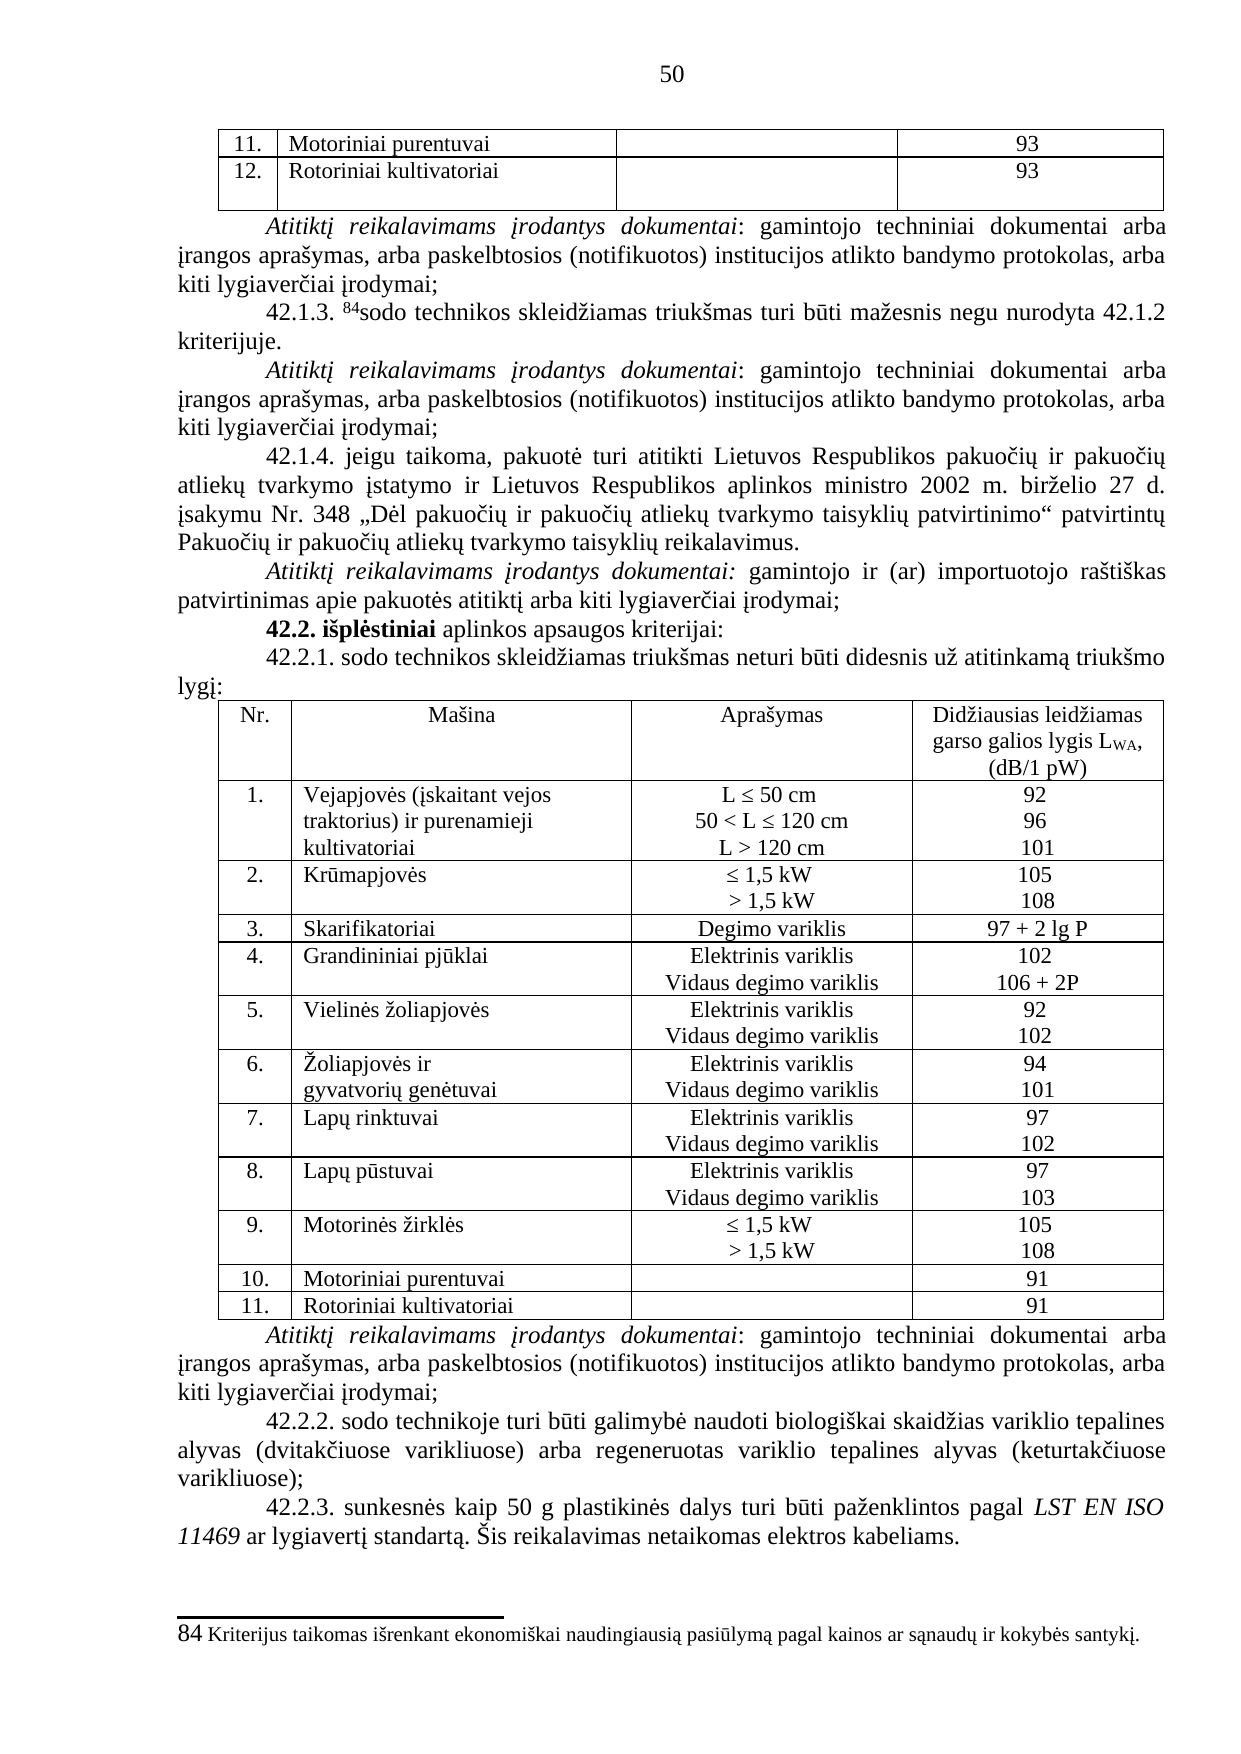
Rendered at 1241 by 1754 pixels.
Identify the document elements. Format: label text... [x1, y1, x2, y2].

table_cell Motoriniai purentuvai [292, 1265, 631, 1291]
text Atitiktį reikalavimams įrodantys dokumentai: gamintojo ir (ar) importuotojo raštiškas patvirtinimas apie pakuotės atitiktį arba kiti lygiaverčiai įrodymai; [177, 556, 1166, 614]
table_cell 97 103 [913, 1158, 1163, 1210]
table_cell Žoliapjovės ir gyvatvorių genėtuvai [292, 1050, 631, 1103]
table_cell 4. [219, 943, 291, 995]
table_cell 2. [219, 861, 291, 914]
text Atitiktį reikalavimams įrodantys dokumentai: gamintojo techniniai dokumentai arba įrangos aprašymas, arba paskelbtosios (notifikuotos) institucijos atlikto bandymo protokolas, arba kiti lygiaverčiai įrodymai; [177, 355, 1166, 441]
table_cell 105 108 [913, 861, 1163, 914]
table_cell 97 + 2 lg P [913, 915, 1163, 941]
table_cell [632, 1292, 912, 1319]
table_cell 93 [898, 158, 1163, 210]
table_cell [617, 158, 897, 210]
table_cell Krūmapjovės [292, 861, 631, 914]
table_cell ≤ 1,5 kW > 1,5 kW [632, 861, 912, 914]
table_cell ≤ 1,5 kW > 1,5 kW [632, 1211, 912, 1264]
table_cell Elektrinis variklis Vidaus degimo variklis [632, 1050, 912, 1103]
table_cell 92 96 101 [913, 781, 1163, 860]
table_cell Elektrinis variklis Vidaus degimo variklis [632, 1104, 912, 1156]
table_cell Rotoriniai kultivatoriai [278, 158, 616, 210]
table_cell Vielinės žoliapjovės [292, 996, 631, 1049]
table_cell Grandininiai pjūklai [292, 943, 631, 995]
table_cell Elektrinis variklis Vidaus degimo variklis [632, 943, 912, 995]
table_cell Lapų pūstuvai [292, 1158, 631, 1210]
text 42.2. išplėstiniai aplinkos apsaugos kriterijai: [177, 614, 1166, 642]
table_cell 9. [219, 1211, 291, 1264]
table_cell 105 108 [913, 1211, 1163, 1264]
text Atitiktį reikalavimams įrodantys dokumentai: gamintojo techniniai dokumentai arba įrangos aprašymas, arba paskelbtosios (notifikuotos) institucijos atlikto bandymo protokolas, arba kiti lygiaverčiai įrodymai; [177, 211, 1166, 297]
text 42.2.1. sodo technikos skleidžiamas triukšmas neturi būti didesnis už atitinkamą triukšmo lygį: [177, 642, 1166, 700]
text 42.1.4. jeigu taikoma, pakuotė turi atitikti Lietuvos Respublikos pakuočių ir pakuočių atliekų tvarkymo įstatymo ir Lietuvos Respublikos aplinkos ministro 2002 m. birželio 27 d. įsakymu Nr. 348 „Dėl pakuočių ir pakuočių atliekų tvarkymo taisyklių patvirtinimo“ patvirtintų Pakuočių ir pakuočių atliekų tvarkymo taisyklių reikalavimus. [177, 441, 1166, 556]
table_cell Degimo variklis [632, 915, 912, 941]
table_cell 12. [219, 158, 277, 210]
table_cell 94 101 [913, 1050, 1163, 1103]
table_cell L ≤ 50 cm 50 < L ≤ 120 cm L > 120 cm [632, 781, 912, 860]
table_cell Rotoriniai kultivatoriai [292, 1292, 631, 1319]
table_cell 92 102 [913, 996, 1163, 1049]
table_header Aprašymas [632, 701, 912, 780]
text 42.1.3. sodo technikos skleidžiamas triukšmas turi būti mažesnis negu nurodyta 42.1.2 kriterijuje. [177, 297, 1166, 355]
text Kriterijus taikomas išrenkant ekonomiškai naudingiausią pasiūlymą pagal kainos ar sąnaudų ir kokybės santykį. [177, 1618, 1166, 1646]
table_cell Elektrinis variklis Vidaus degimo variklis [632, 996, 912, 1049]
text 42.2.3. sunkesnės kaip 50 g plastikinės dalys turi būti paženklintos pagal LST EN ISO 11469 ar lygiavertį standartą. Šis reikalavimas netaikomas elektros kabeliams. [177, 1492, 1166, 1550]
table_cell 97 102 [913, 1104, 1163, 1156]
table_cell Lapų rinktuvai [292, 1104, 631, 1156]
table_cell 6. [219, 1050, 291, 1103]
table_cell 93 [898, 130, 1163, 156]
table_cell 3. [219, 915, 291, 941]
table_header Mašina [292, 701, 631, 780]
table_header Nr. [219, 701, 291, 780]
table_cell [617, 130, 897, 156]
table_cell 102 106 + 2P [913, 943, 1163, 995]
table_cell 8. [219, 1158, 291, 1210]
table_cell 91 [913, 1265, 1163, 1291]
text Atitiktį reikalavimams įrodantys dokumentai: gamintojo techniniai dokumentai arba įrangos aprašymas, arba paskelbtosios (notifikuotos) institucijos atlikto bandymo protokolas, arba kiti lygiaverčiai įrodymai; [177, 1320, 1166, 1406]
table_cell [632, 1265, 912, 1291]
table_cell 7. [219, 1104, 291, 1156]
text 42.2.2. sodo technikoje turi būti galimybė naudoti biologiškai skaidžias variklio tepalines alyvas (dvitakčiuose varikliuose) arba regeneruotas variklio tepalines alyvas (keturtakčiuose varikliuose); [177, 1406, 1166, 1492]
table_cell Elektrinis variklis Vidaus degimo variklis [632, 1158, 912, 1210]
table_cell Skarifikatoriai [292, 915, 631, 941]
table_cell 1. [219, 781, 291, 860]
table_header Didžiausias leidžiamas garso galios lygis LWA, (dB/1 pW) [913, 701, 1163, 780]
table_cell 11. [219, 1292, 291, 1319]
table_cell Motoriniai purentuvai [278, 130, 616, 156]
table_cell 91 [913, 1292, 1163, 1319]
table_cell 10. [219, 1265, 291, 1291]
table_cell Motorinės žirklės [292, 1211, 631, 1264]
table_cell 11. [219, 130, 277, 156]
table_cell Vejapjovės (įskaitant vejos traktorius) ir purenamieji kultivatoriai [292, 781, 631, 860]
table_cell 5. [219, 996, 291, 1049]
